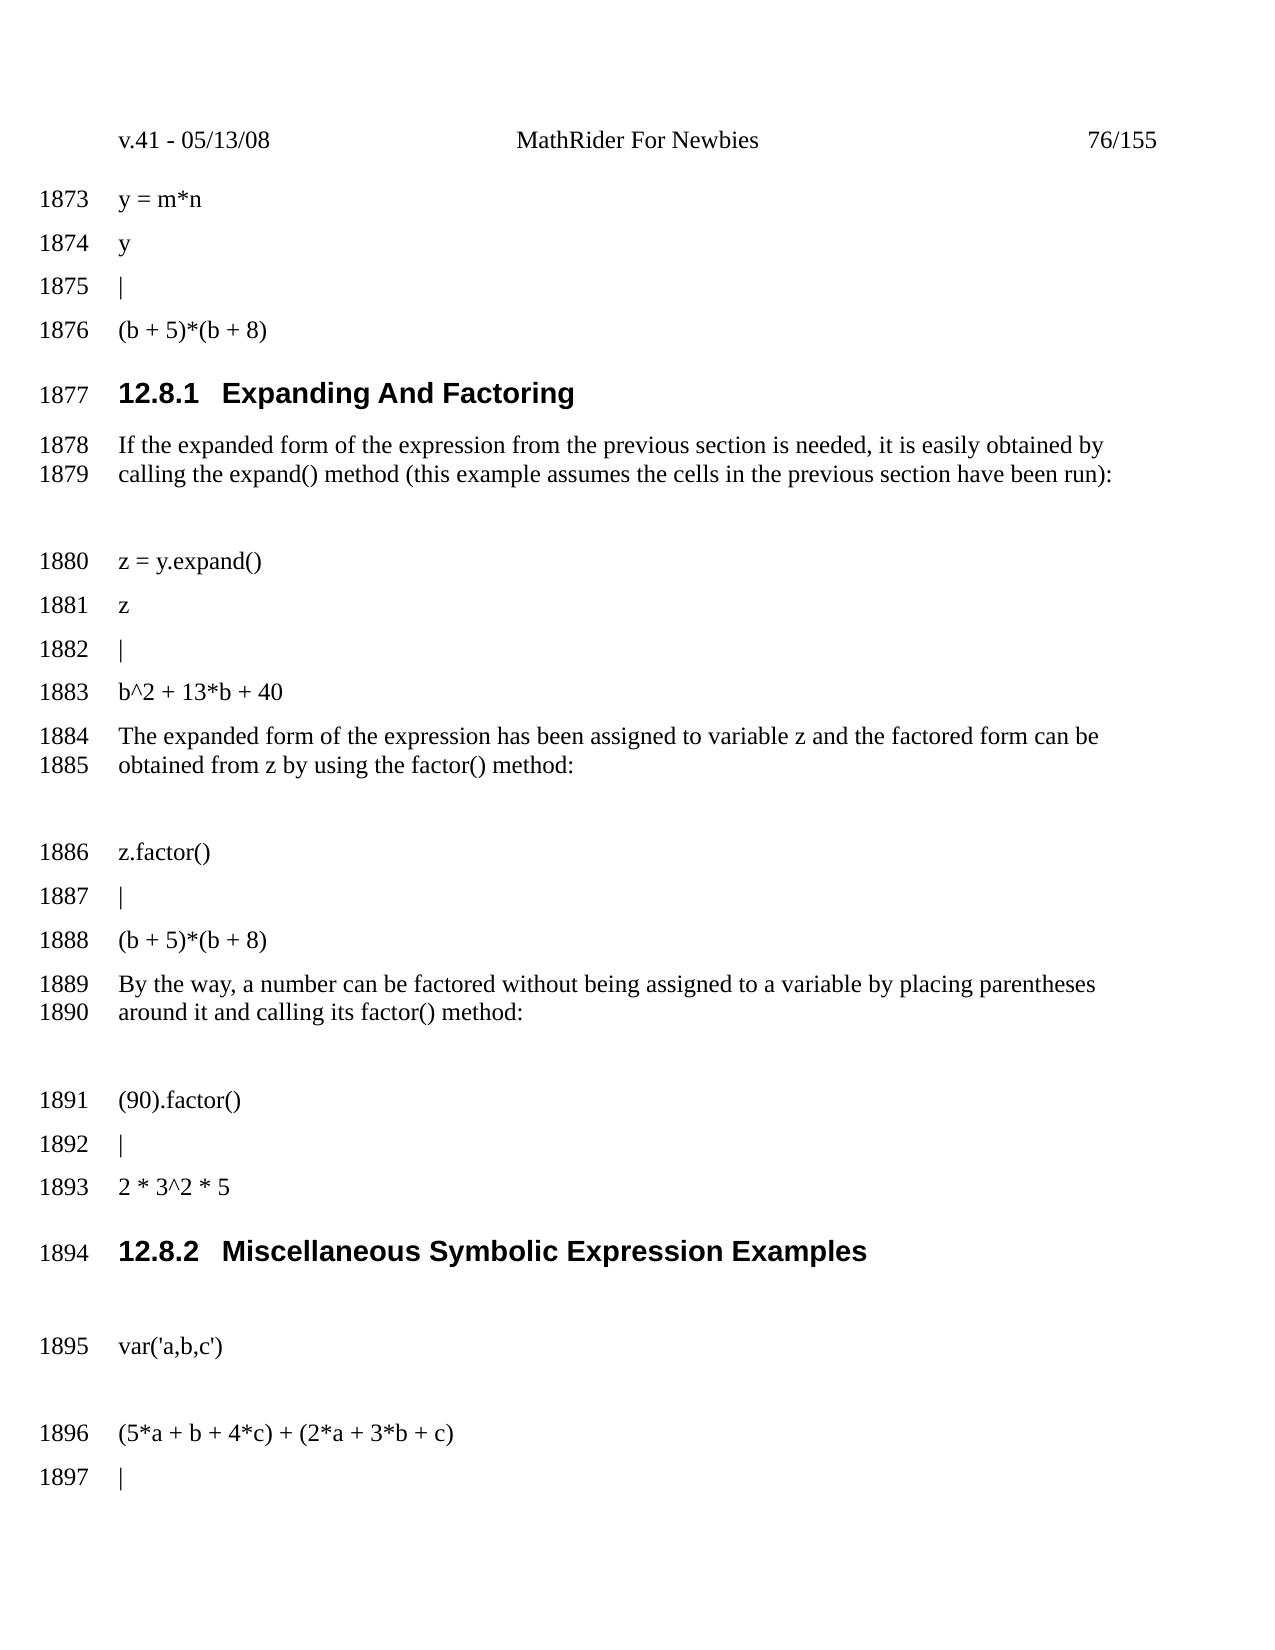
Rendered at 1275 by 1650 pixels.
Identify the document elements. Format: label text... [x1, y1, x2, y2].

text var('a,b,c') [118, 1331, 1157, 1360]
subtitle Expanding And Factoring [118, 376, 1157, 410]
text (b + 5)*(b + 8) [118, 315, 1157, 344]
text y [118, 228, 1157, 256]
text 2 * 3^2 * 5 [118, 1172, 1157, 1201]
text (90).factor() [118, 1085, 1157, 1114]
text z = y.expand() [118, 546, 1157, 575]
text | [118, 1462, 1157, 1491]
text By the way, a number can be factored without being assigned to a variable by placing parentheses around it and calling its factor() method: [118, 969, 1157, 1026]
text | [118, 1129, 1157, 1157]
text (5*a + b + 4*c) + (2*a + 3*b + c) [118, 1418, 1157, 1447]
text b^2 + 13*b + 40 [118, 677, 1157, 706]
subtitle Miscellaneous Symbolic Expression Examples [118, 1234, 1157, 1267]
text y = m*n [118, 184, 1157, 213]
text z [118, 590, 1157, 619]
text z.factor() [118, 837, 1157, 866]
text (b + 5)*(b + 8) [118, 925, 1157, 954]
text The expanded form of the expression has been assigned to variable z and the factored form can be obtained from z by using the factor() method: [118, 721, 1157, 779]
text If the expanded form of the expression from the previous section is needed, it is easily obtained by calling the expand() method (this example assumes the cells in the previous section have been run): [118, 430, 1157, 487]
text | [118, 634, 1157, 662]
text | [118, 881, 1157, 910]
text | [118, 271, 1157, 300]
